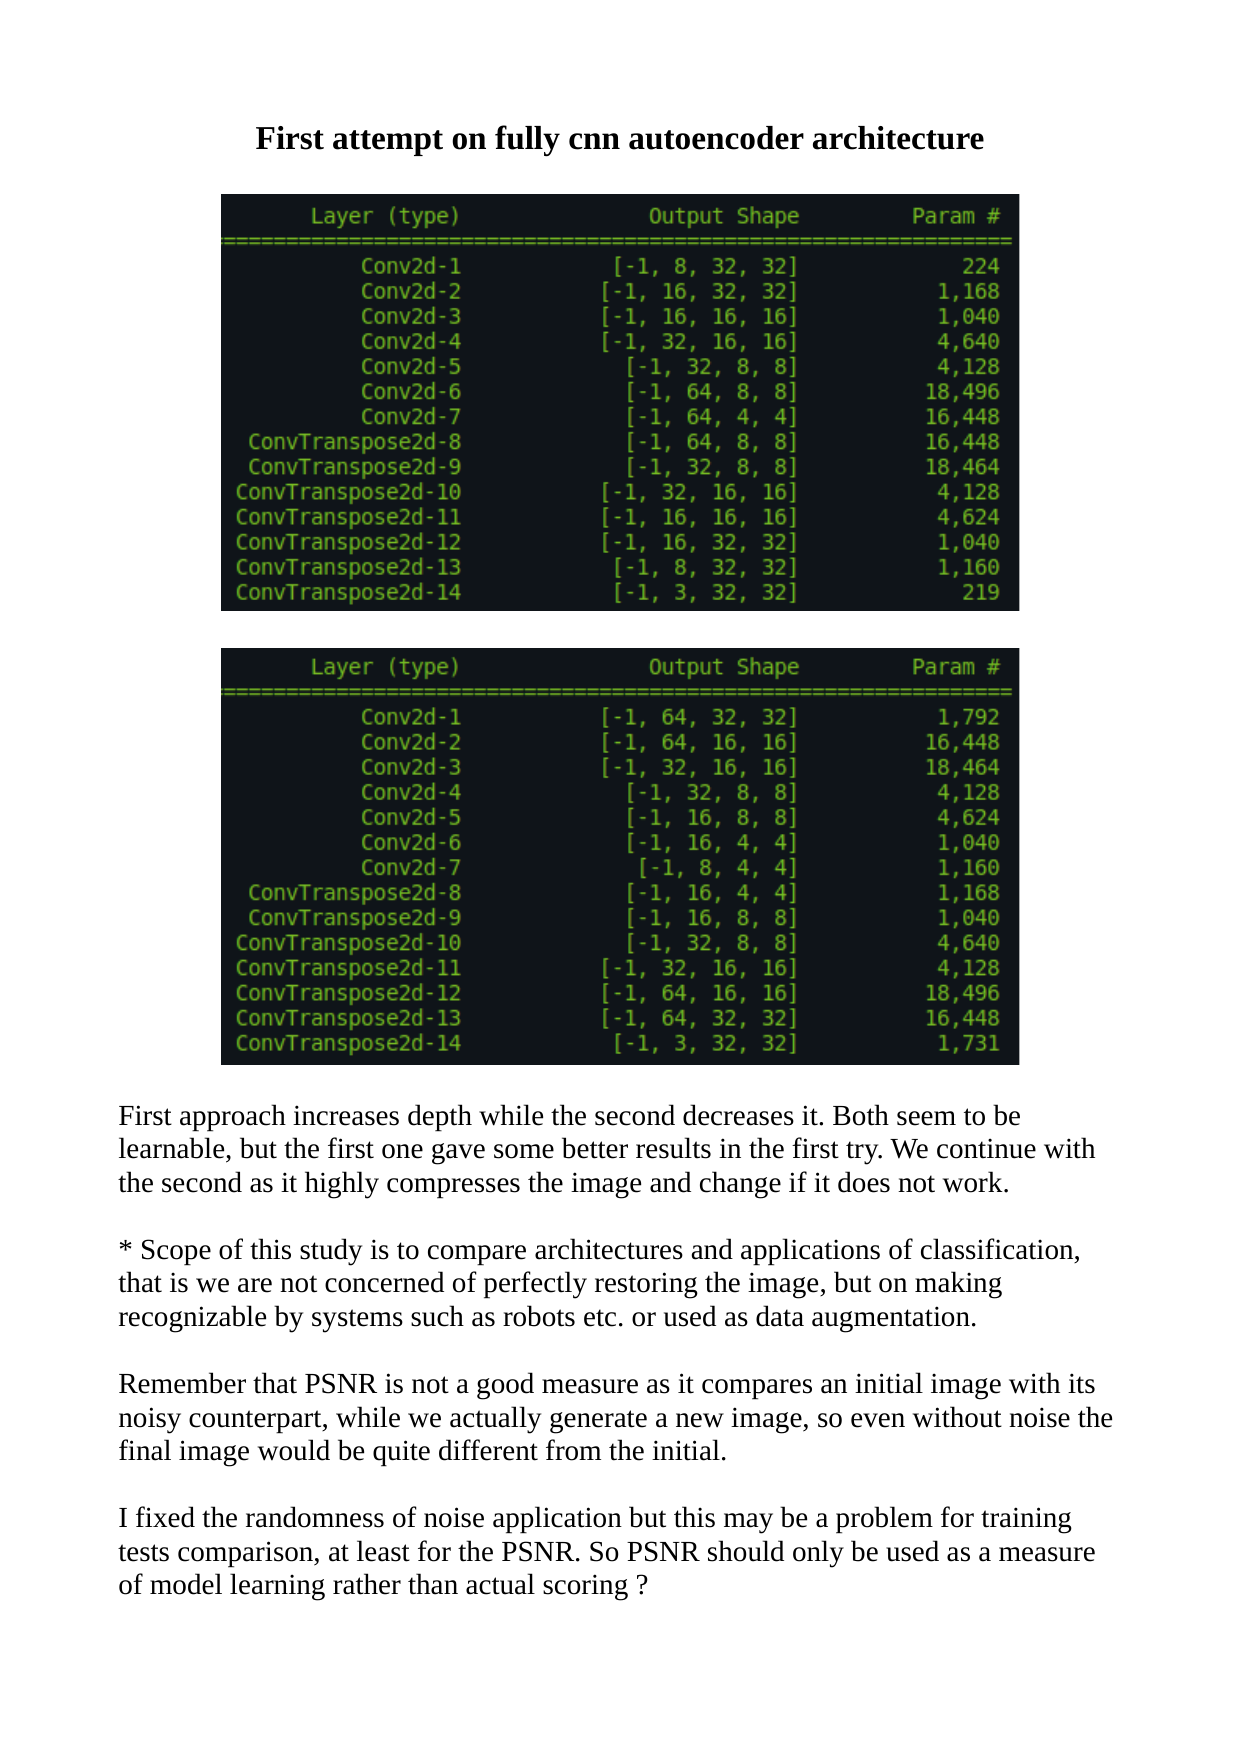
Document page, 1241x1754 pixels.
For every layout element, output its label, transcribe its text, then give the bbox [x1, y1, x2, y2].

picture [221, 194, 1020, 611]
text I fixed the randomness of noise application but this may be a problem for training tests comparison, at least for the PSNR. So PSNR should only be used as a measure of model learning rather than actual scoring ? [118, 1500, 1122, 1601]
text First attempt on fully cnn autoencoder architecture [118, 118, 1122, 156]
text Remember that PSNR is not a good measure as it compares an initial image with its noisy counterpart, while we actually generate a new image, so even without noise the final image would be quite different from the initial. [118, 1366, 1122, 1467]
text First approach increases depth while the second decreases it. Both seem to be learnable, but the first one gave some better results in the first try. We continue with the second as it highly compresses the image and change if it does not work. [118, 1098, 1122, 1198]
picture [221, 648, 1020, 1065]
text * Scope of this study is to compare architectures and applications of classification, that is we are not concerned of perfectly restoring the image, but on making recognizable by systems such as robots etc. or used as data augmentation. [118, 1232, 1122, 1333]
